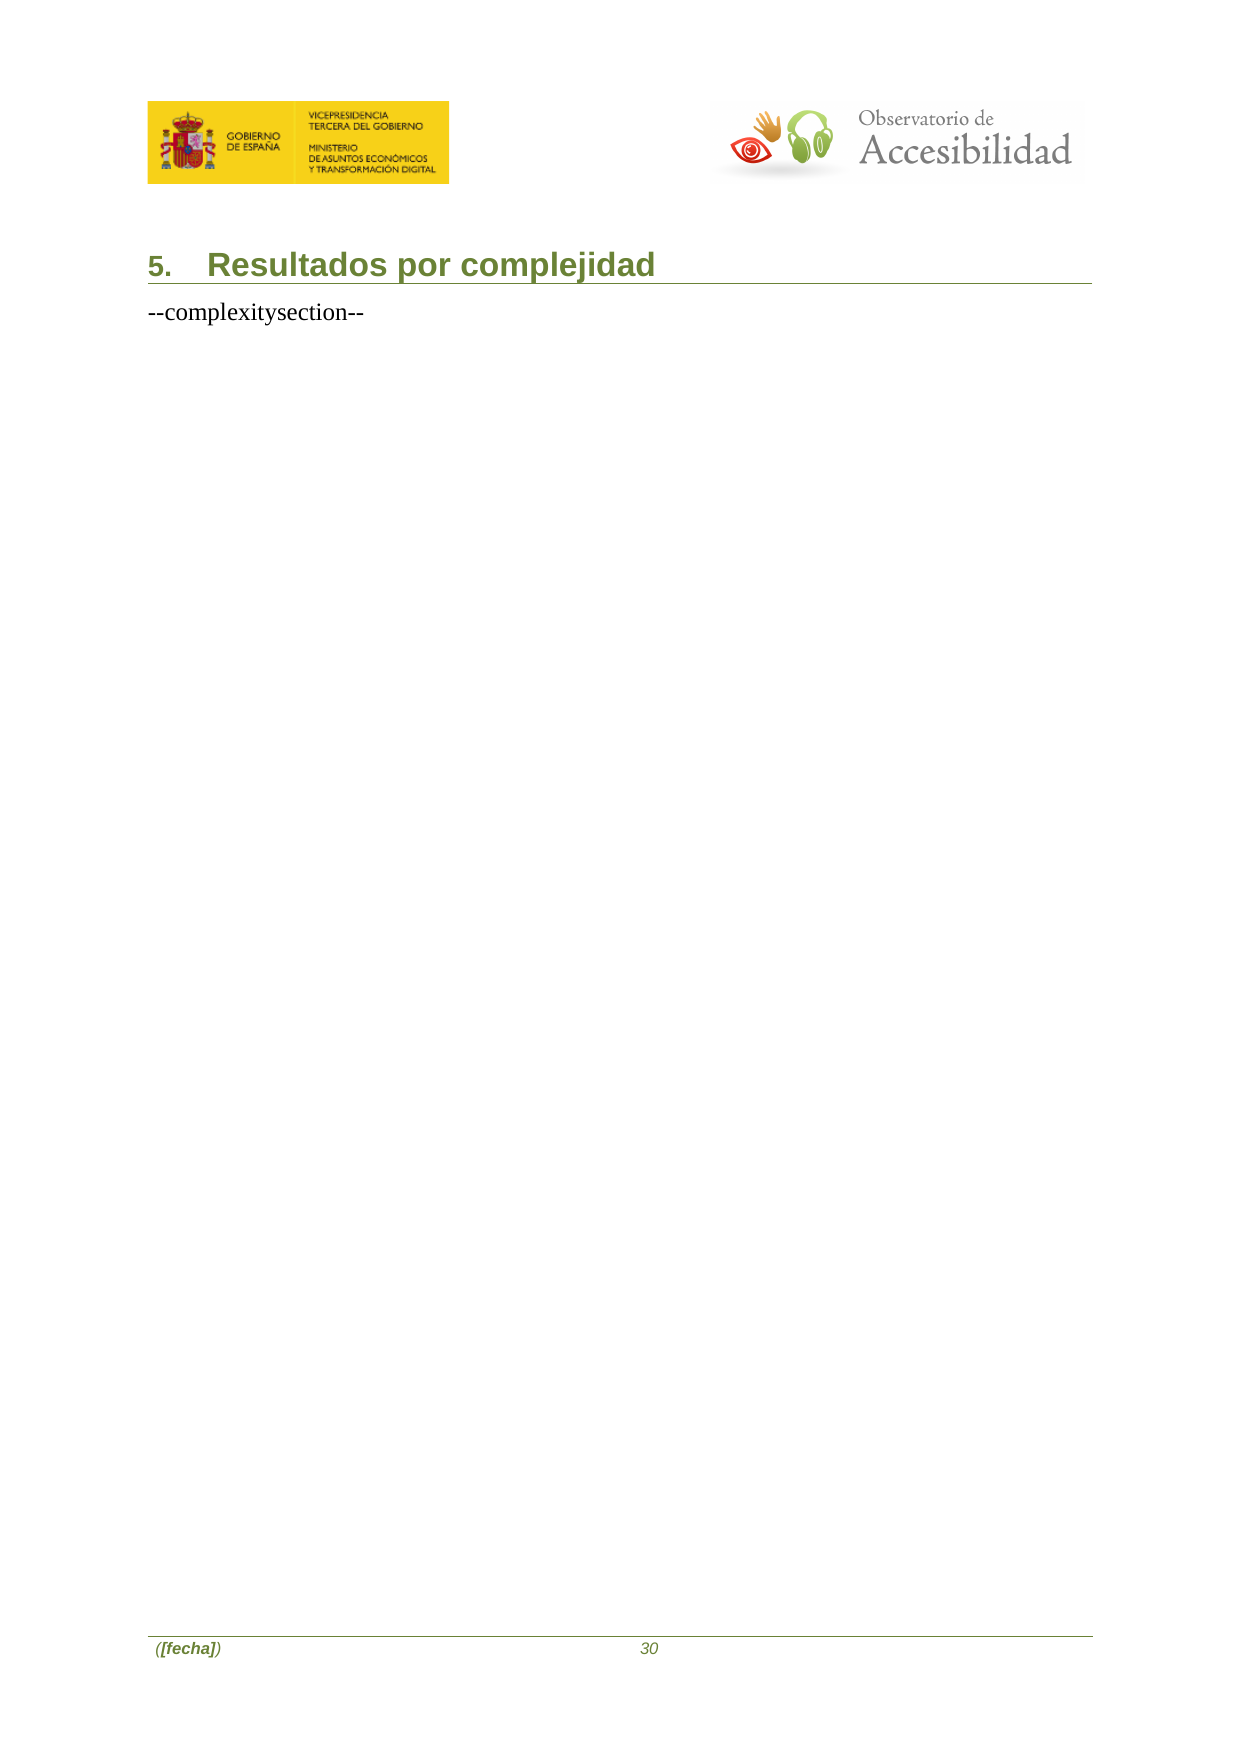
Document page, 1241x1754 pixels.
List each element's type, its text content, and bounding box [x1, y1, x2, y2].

subtitle Resultados por complejidad [148, 245, 1092, 283]
picture [147, 101, 450, 184]
text --complexitysection-- [148, 297, 1092, 326]
picture [710, 101, 1086, 184]
